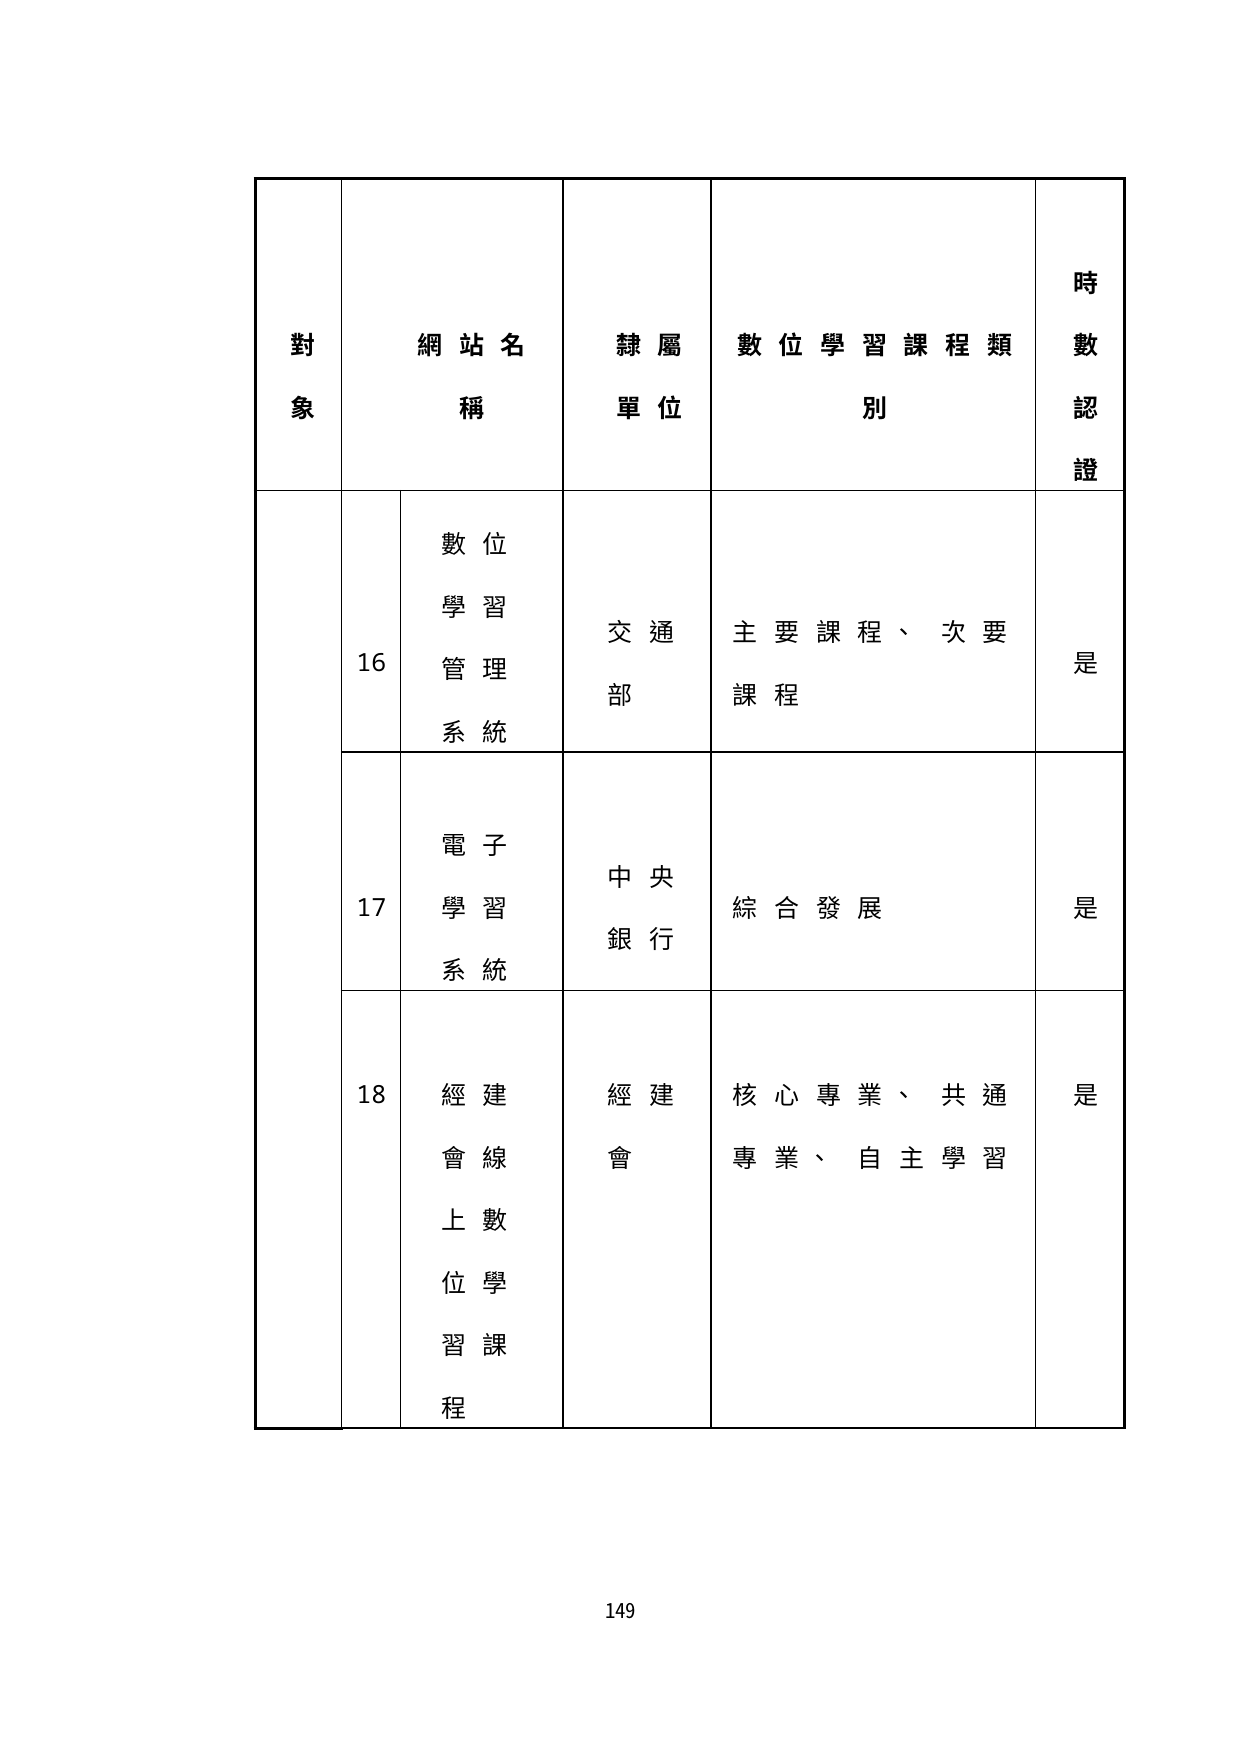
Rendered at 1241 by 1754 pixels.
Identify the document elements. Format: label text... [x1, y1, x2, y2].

table_cell [257, 491, 341, 1427]
table_cell 是 [1036, 491, 1123, 751]
table_cell 電子學習系統 [401, 753, 562, 990]
table_header 對象 [257, 180, 341, 490]
table_cell 主要課程、次要課程 [712, 491, 1035, 751]
table_header 網站名稱 [342, 180, 562, 490]
table_cell 經建會線上數位學習課程 [401, 991, 562, 1427]
table_cell 是 [1036, 991, 1123, 1427]
table_cell 交通部 [564, 491, 710, 751]
table_cell 17 [342, 753, 400, 990]
table_cell 是 [1036, 753, 1123, 990]
table_header 時數認證 [1036, 180, 1123, 490]
table_cell 數位學習管理系統 [401, 491, 562, 751]
table_cell 中央銀行 [564, 753, 710, 990]
table_cell 18 [342, 991, 400, 1427]
table_cell 經建會 [564, 991, 710, 1427]
table_cell 核心專業、共通專業、自主學習 [712, 991, 1035, 1427]
table_header 隸屬單位 [564, 180, 710, 490]
table_cell 16 [342, 491, 400, 751]
table_cell 綜合發展 [712, 753, 1035, 990]
table_header 數位學習課程類別 [712, 180, 1035, 490]
